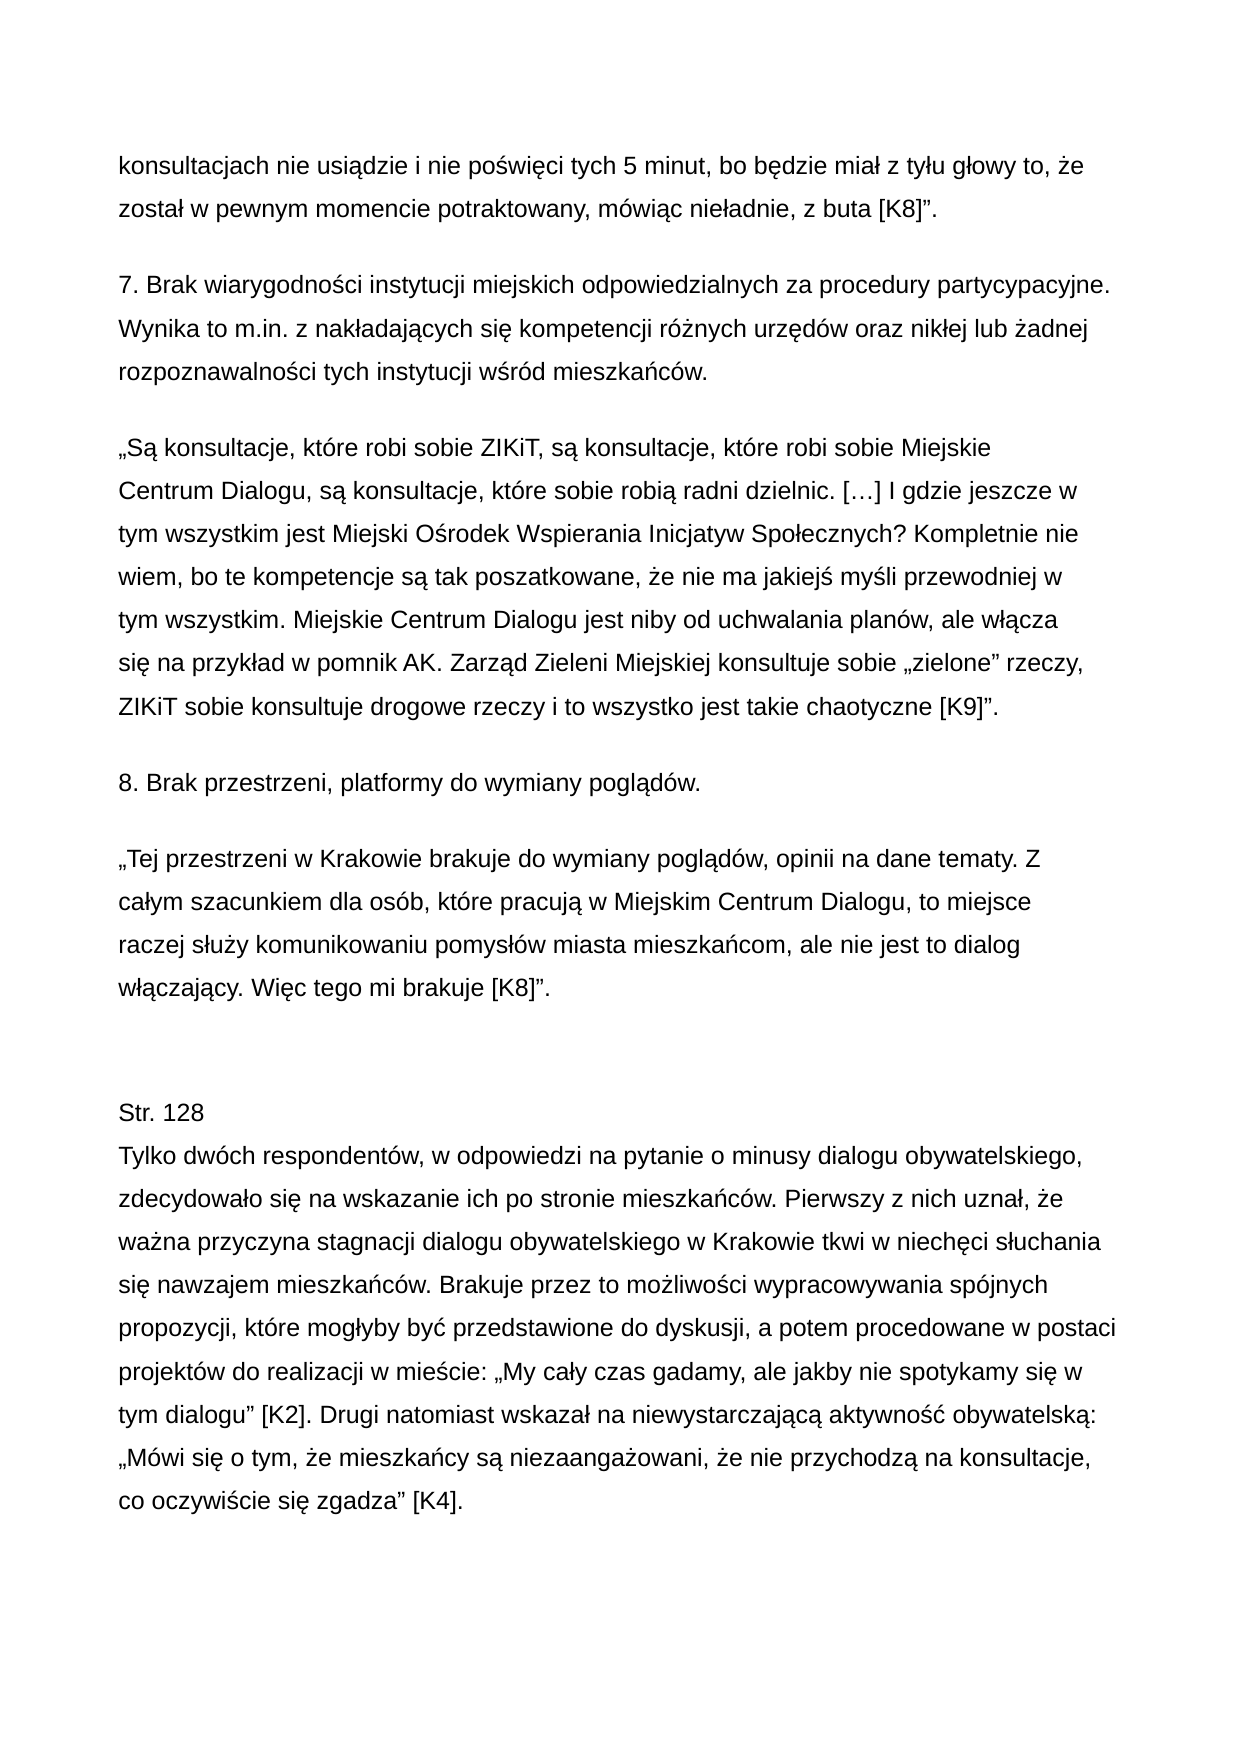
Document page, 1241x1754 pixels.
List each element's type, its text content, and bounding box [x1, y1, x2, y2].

text „Tej przestrzeni w Krakowie brakuje do wymiany poglądów, opinii na dane tematy. Z całym szacunkiem dla osób, które pracują w Miejskim Centrum Dialogu, to miejsce raczej służy komunikowaniu pomysłów miasta mieszkańcom, ale nie jest to dialog włączający. Więc tego mi brakuje [K8]”. [118, 811, 1122, 1035]
text 7. Brak wiarygodności instytucji miejskich odpowiedzialnych za procedury partycypacyjne. Wynika to m.in. z nakładających się kompetencji różnych urzędów oraz nikłej lub żadnej rozpoznawalności tych instytucji wśród mieszkańców. [118, 270, 1122, 385]
text „Są konsultacje, które robi sobie ZIKiT, są konsultacje, które robi sobie Miejskie Centrum Dialogu, są konsultacje, które sobie robią radni dzielnic. […] I gdzie jeszcze w tym wszystkim jest Miejski Ośrodek Wspierania Inicjatyw Społecznych? Kompletnie nie wiem, bo te kompetencje są tak poszatkowane, że nie ma jakiejś myśli przewodniej w tym wszystkim. Miejskie Centrum Dialogu jest niby od uchwalania planów, ale włącza się na przykład w pomnik AK. Zarząd Zieleni Miejskiej konsultuje sobie „zielone” rzeczy, ZIKiT sobie konsultuje drogowe rzeczy i to wszystko jest takie chaotyczne [K9]”. [118, 400, 1122, 753]
text 8. Brak przestrzeni, platformy do wymiany poglądów. [118, 768, 1122, 796]
text Tylko dwóch respondentów, w odpowiedzi na pytanie o minusy dialogu obywatelskiego, zdecydowało się na wskazanie ich po stronie mieszkańców. Pierwszy z nich uznał, że ważna przyczyna stagnacji dialogu obywatelskiego w Krakowie tkwi w niechęci słuchania się nawzajem mieszkańców. Brakuje przez to możliwości wypracowywania spójnych propozycji, które mogłyby być przedstawione do dyskusji, a potem procedowane w postaci projektów do realizacji w mieście: „My cały czas gadamy, ale jakby nie spotykamy się w tym dialogu” [K2]. Drugi natomiast wskazał na niewystarczającą aktywność obywatelską: „Mówi się o tym, że mieszkańcy są niezaangażowani, że nie przychodzą na konsultacje, co oczywiście się zgadza” [K4]. [118, 1141, 1122, 1515]
text Str. 128 [118, 1098, 1122, 1127]
text konsultacjach nie usiądzie i nie poświęci tych 5 minut, bo będzie miał z tyłu głowy to, że został w pewnym momencie potraktowany, mówiąc nieładnie, z buta [K8]”. [118, 118, 1122, 256]
